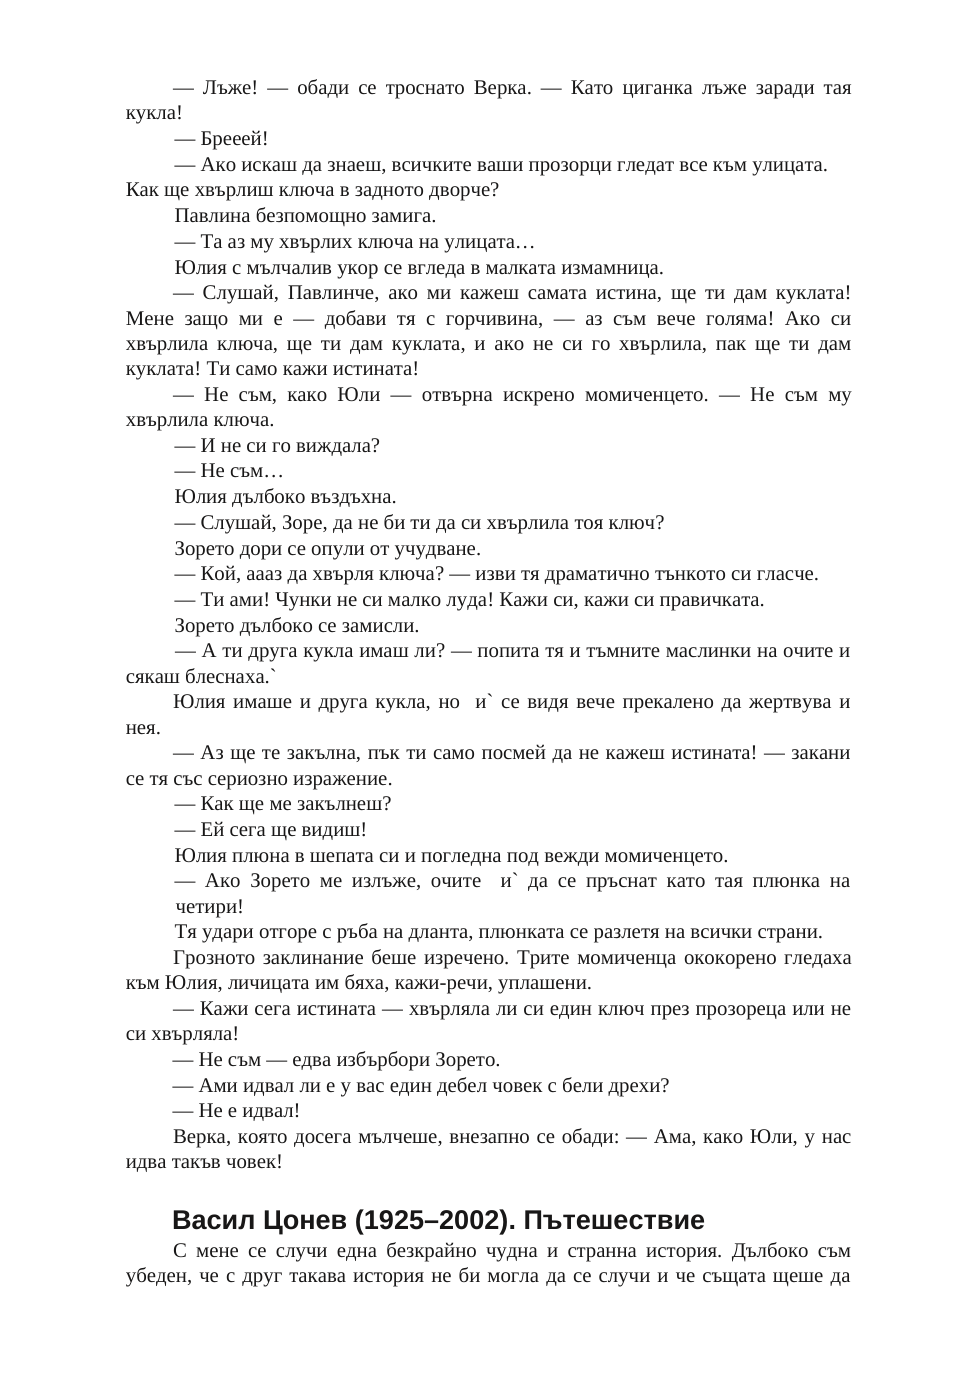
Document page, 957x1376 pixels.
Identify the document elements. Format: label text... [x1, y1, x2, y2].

text — Аз ще те закълна, пък ти само посмей да не кажеш истината! — закани се тя със сериозно изражение. [126, 740, 852, 789]
text — Как ще ме закълнеш? [174, 791, 852, 815]
text Юлия дълбоко въздъхна. [174, 484, 852, 508]
text — Слушай, Павлинче, ако ми кажеш самата истина, ще ти дам куклата! Мене защо ми е — добави тя с горчивина, — аз съм вече голяма! Ако си хвърлила ключа, ще ти дам куклата, и ако не си го хвърлила, пак ще ти дам куклата! Ти само кажи истината! [126, 280, 852, 380]
text Тя удари отгоре с ръба на дланта, плюнката се разлетя на всички страни. [174, 919, 852, 943]
text Зорето дълбоко се замисли. [174, 613, 852, 637]
text — Кой, аааз да хвърля ключа? — изви тя драматично тънкото си гласче. [174, 561, 852, 585]
subtitle Васил Цонев (1925–2002). Пътешествие [172, 1204, 857, 1236]
text — А ти друга кукла имаш ли? — попита тя и тъмните маслинки на очите и сякаш блеснаха.` [126, 638, 852, 688]
text Как ще хвърлиш ключа в задното дворче? [126, 177, 852, 201]
text Грозното заклинание беше изречено. Трите момиченца ококорено гледаха към Юлия, личицата им бяха, кажи-речи, уплашени. [126, 945, 852, 994]
text — Ей сега ще видиш! [174, 817, 852, 841]
text Юлия с мълчалив укор се вгледа в малката измамница. [174, 254, 852, 279]
text — Ами идвал ли е у вас един дебел човек с бели дрехи? [172, 1073, 852, 1097]
text Юлия плюна в шепата си и погледна под вежди момиченцето. [174, 843, 852, 867]
text Юлия имаше и друга кукла, но и` се видя вече прекалено да жертвува и нея. [126, 689, 852, 739]
text — Ако искаш да знаеш, всичките ваши прозорци гледат все към улицата. [174, 152, 852, 176]
text — Кажи сега истината — хвърляла ли си един ключ през прозореца или не си хвърляла! [126, 996, 852, 1045]
text — И не си го виждала? [174, 433, 852, 457]
text — Ти ами! Чунки не си малко луда! Кажи си, кажи си правичката. [174, 587, 852, 611]
text Зорето дори се опули от учудване. [174, 536, 852, 559]
text — Не съм, како Юли — отвърна искрено момиченцето. — Не съм му хвърлила ключа. [126, 382, 852, 431]
text — Лъже! — обади се троснато Верка. — Като циганка лъже заради тая кукла! [126, 75, 852, 124]
text — Та аз му хвърлих ключа на улицата… [174, 229, 852, 253]
text — Не съм… [174, 458, 852, 482]
text — Слушай, Зоре, да не би ти да си хвърлила тоя ключ? [174, 510, 852, 534]
text Верка, която досега мълчеше, внезапно се обади: — Ама, како Юли, у нас идва такъв човек! [126, 1124, 852, 1173]
text С мене се случи една безкрайно чудна и странна история. Дълбоко съм убеден, че с друг такава история не би могла да се случи и че същата щеше да [126, 1238, 852, 1287]
text Павлина безпомощно замига. [174, 203, 852, 227]
text — Ако Зорето ме излъже, очите и` да се пръснат като тая плюнка на четири! [174, 868, 852, 918]
text — Брееей! [174, 126, 852, 150]
text — Не е идвал! [172, 1098, 852, 1122]
text — Не съм — едва избърбори Зорето. [172, 1047, 852, 1071]
